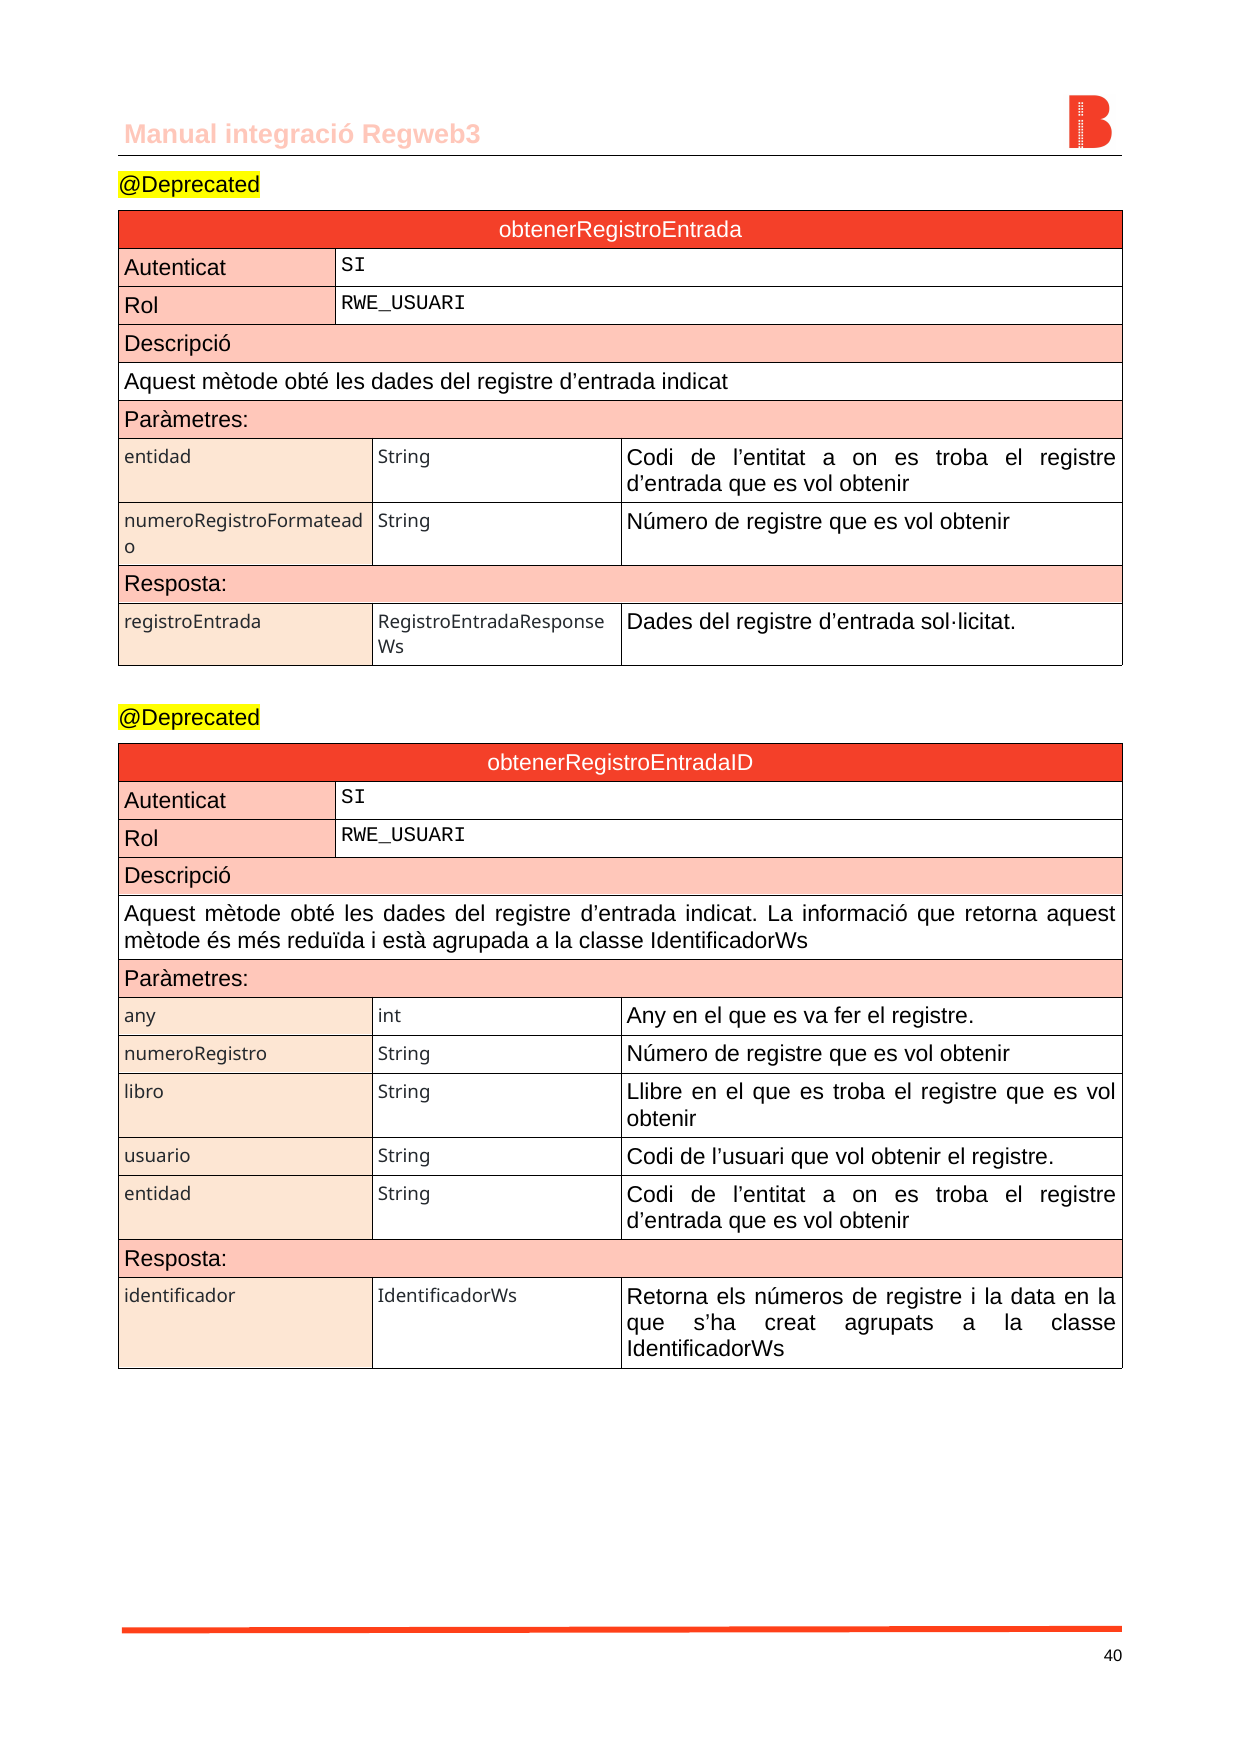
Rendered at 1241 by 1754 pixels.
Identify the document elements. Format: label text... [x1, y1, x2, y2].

table_cell IdentificadorWs [373, 1278, 621, 1367]
table_cell RegistroEntradaResponseWs [373, 604, 621, 665]
table_cell Codi de l’entitat a on es troba el registre d’entrada que es vol obtenir [622, 439, 1122, 502]
table_header obtenerRegistroEntrada [119, 211, 1122, 248]
table_cell Rol [119, 287, 335, 324]
table_cell Descripció [119, 325, 1122, 362]
table_cell registroEntrada [119, 604, 372, 665]
table_cell String [373, 1176, 621, 1239]
table_cell Retorna els números de registre i la data en la que s’ha creat agrupats a la classe IdentificadorWs [622, 1278, 1122, 1367]
table_cell entidad [119, 439, 372, 502]
table_cell int [373, 998, 621, 1034]
table_cell String [373, 1138, 621, 1175]
table_cell Aquest mètode obté les dades del registre d’entrada indicat [119, 363, 1122, 400]
table_cell libro [119, 1074, 372, 1137]
table_cell Paràmetres: [119, 960, 1122, 997]
table_cell Codi de l’usuari que vol obtenir el registre. [622, 1138, 1122, 1175]
table_cell Llibre en el que es troba el registre que es vol obtenir [622, 1074, 1122, 1137]
table_cell entidad [119, 1176, 372, 1239]
table_cell Autenticat [119, 782, 335, 819]
table_cell Descripció [119, 858, 1122, 894]
table_cell Resposta: [119, 566, 1122, 602]
text @Deprecated [118, 704, 1122, 730]
table_cell SI [336, 249, 1122, 286]
table_cell Dades del registre d’entrada sol·licitat. [622, 604, 1122, 665]
table_cell Any en el que es va fer el registre. [622, 998, 1122, 1034]
table_cell RWE_USUARI [336, 820, 1122, 857]
table_cell Paràmetres: [119, 401, 1122, 438]
table_header obtenerRegistroEntradaID [119, 744, 1122, 781]
table_cell numeroRegistroFormateado [119, 503, 372, 564]
table_cell Resposta: [119, 1240, 1122, 1277]
text @Deprecated [118, 171, 1122, 198]
table_cell RWE_USUARI [336, 287, 1122, 324]
table_cell String [373, 1074, 621, 1137]
table_cell identificador [119, 1278, 372, 1367]
table_cell String [373, 439, 621, 502]
table_cell Codi de l’entitat a on es troba el registre d’entrada que es vol obtenir [622, 1176, 1122, 1239]
table_cell Rol [119, 820, 335, 857]
picture [1063, 94, 1117, 150]
table_cell String [373, 503, 621, 564]
table_cell Aquest mètode obté les dades del registre d’entrada indicat. La informació que retorna aquest mètode és més reduïda i està agrupada a la classe IdentificadorWs [119, 896, 1122, 959]
table_cell numeroRegistro [119, 1036, 372, 1072]
table_cell usuario [119, 1138, 372, 1175]
table_cell Número de registre que es vol obtenir [622, 1036, 1122, 1072]
table_cell SI [336, 782, 1122, 819]
table_cell Número de registre que es vol obtenir [622, 503, 1122, 564]
table_cell String [373, 1036, 621, 1072]
table_cell any [119, 998, 372, 1034]
table_cell Autenticat [119, 249, 335, 286]
